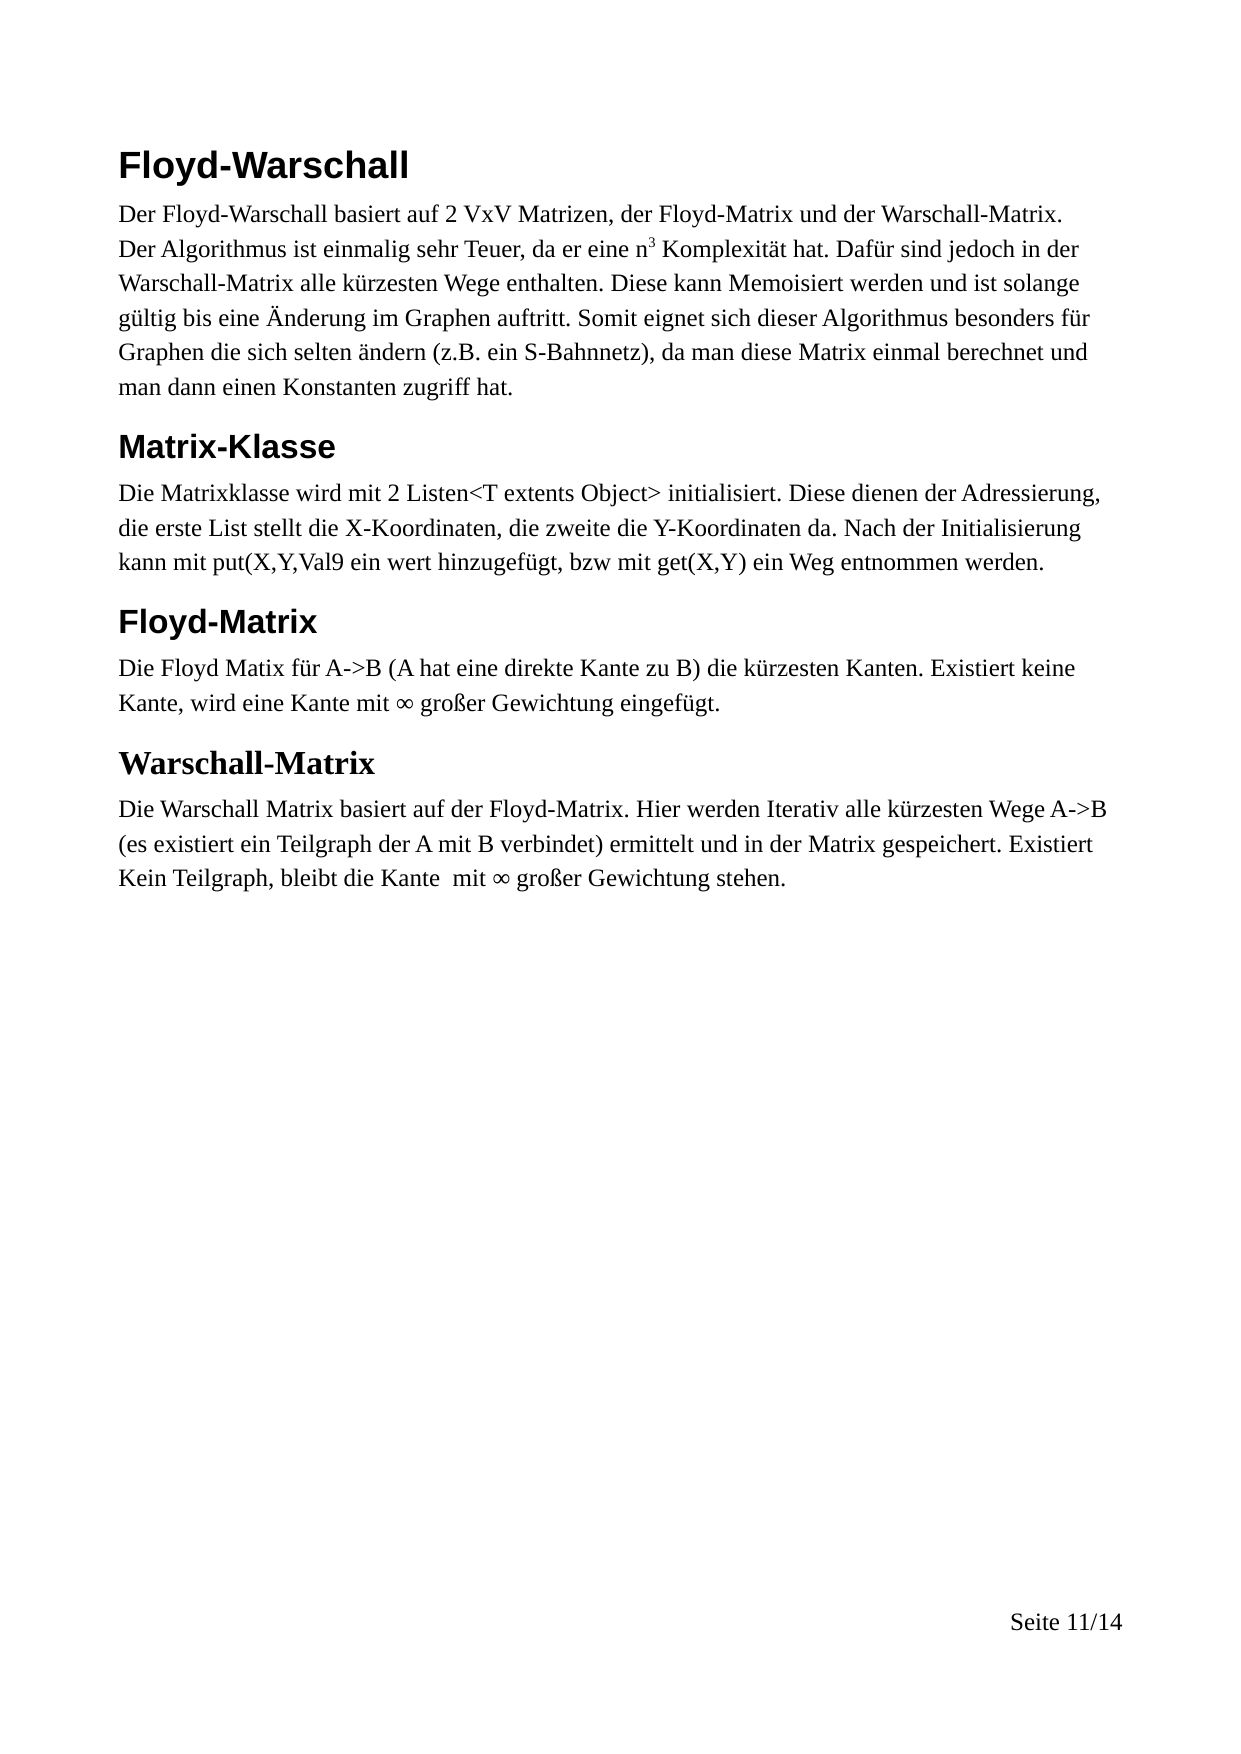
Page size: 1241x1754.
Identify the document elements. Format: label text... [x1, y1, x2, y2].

subtitle Matrix-Klasse [118, 427, 1122, 466]
subtitle Floyd-Matrix [118, 602, 1122, 641]
text Die Matrixklasse wird mit 2 Listen<T extents Object> initialisiert. Diese dienen der Adressierung, die erste List stellt die X-Koordinaten, die zweite die Y-Koordinaten da. Nach der Initialisierung kann mit put(X,Y,Val9 ein wert hinzugefügt, bzw mit get(X,Y) ein Weg entnommen werden. [118, 478, 1122, 576]
text Die Warschall Matrix basiert auf der Floyd-Matrix. Hier werden Iterativ alle kürzesten Wege A->B (es existiert ein Teilgraph der A mit B verbindet) ermittelt und in der Matrix gespeichert. Existiert Kein Teilgraph, bleibt die Kante mit ∞ großer Gewichtung stehen. [118, 794, 1122, 892]
subtitle Floyd-Warschall [118, 143, 1122, 187]
subtitle Warschall-Matrix [118, 743, 1122, 782]
text Die Floyd Matix für A->B (A hat eine direkte Kante zu B) die kürzesten Kanten. Existiert keine Kante, wird eine Kante mit ∞ großer Gewichtung eingefügt. [118, 653, 1122, 717]
text Der Floyd-Warschall basiert auf 2 VxV Matrizen, der Floyd-Matrix und der Warschall-Matrix. Der Algorithmus ist einmalig sehr Teuer, da er eine n3 Komplexität hat. Dafür sind jedoch in der Warschall-Matrix alle kürzesten Wege enthalten. Diese kann Memoisiert werden und ist solange gültig bis eine Änderung im Graphen auftritt. Somit eignet sich dieser Algorithmus besonders für Graphen die sich selten ändern (z.B. ein S-Bahnnetz), da man diese Matrix einmal berechnet und man dann einen Konstanten zugriff hat. [118, 199, 1122, 400]
